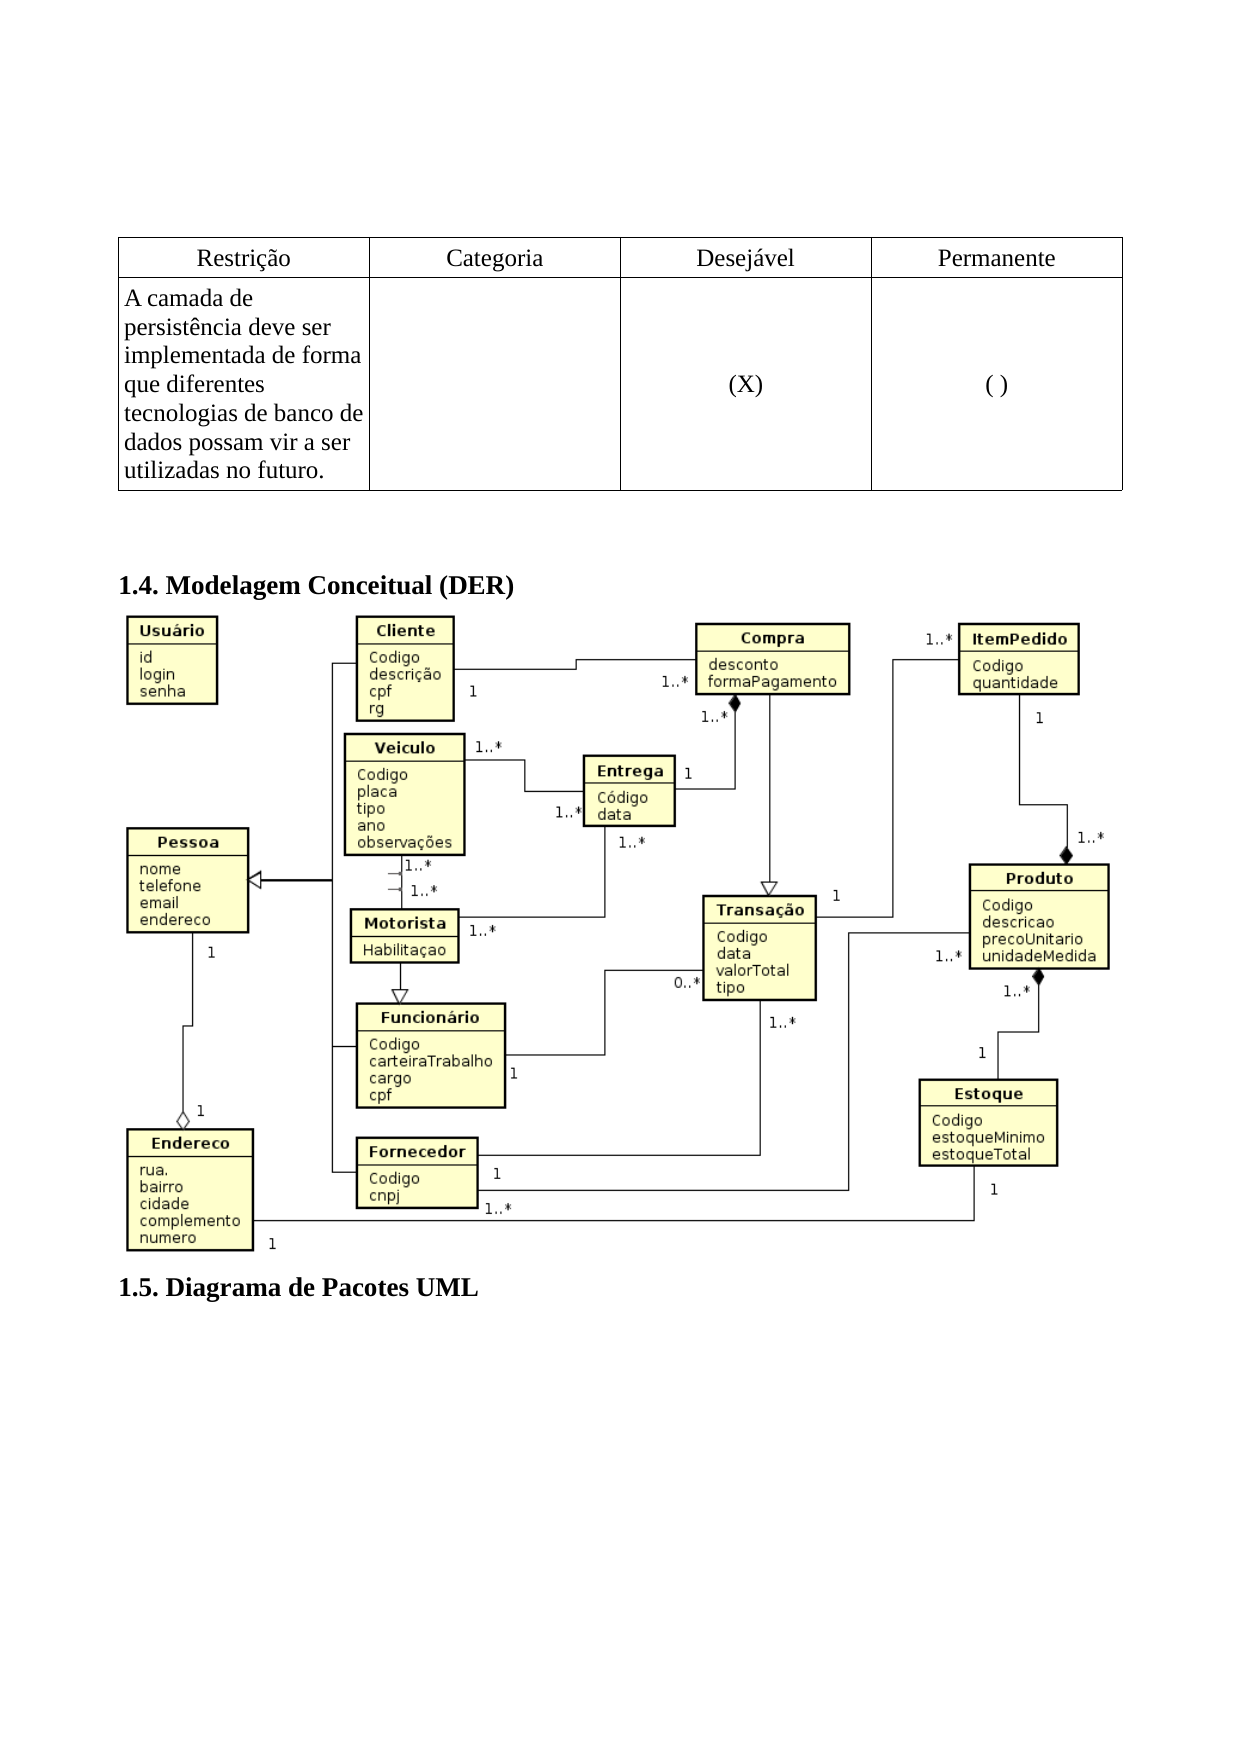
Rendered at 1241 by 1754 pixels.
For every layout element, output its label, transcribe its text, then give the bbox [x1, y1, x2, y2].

text 1.4. Modelagem Conceitual (DER) [118, 569, 1122, 600]
table_header Categoria [370, 238, 620, 277]
table_cell [370, 278, 620, 490]
table_cell ( ) [872, 278, 1122, 490]
table_cell (X) [621, 278, 871, 490]
table_header Restrição [119, 238, 369, 277]
table_header Desejável [621, 238, 871, 277]
table_cell A camada de persistência deve ser implementada de forma que diferentes tecnologias de banco de dados possam vir a ser utilizadas no futuro. [119, 278, 369, 490]
picture [118, 612, 1123, 1260]
text 1.5. Diagrama de Pacotes UML [118, 1260, 1122, 1303]
table_header Permanente [872, 238, 1122, 277]
